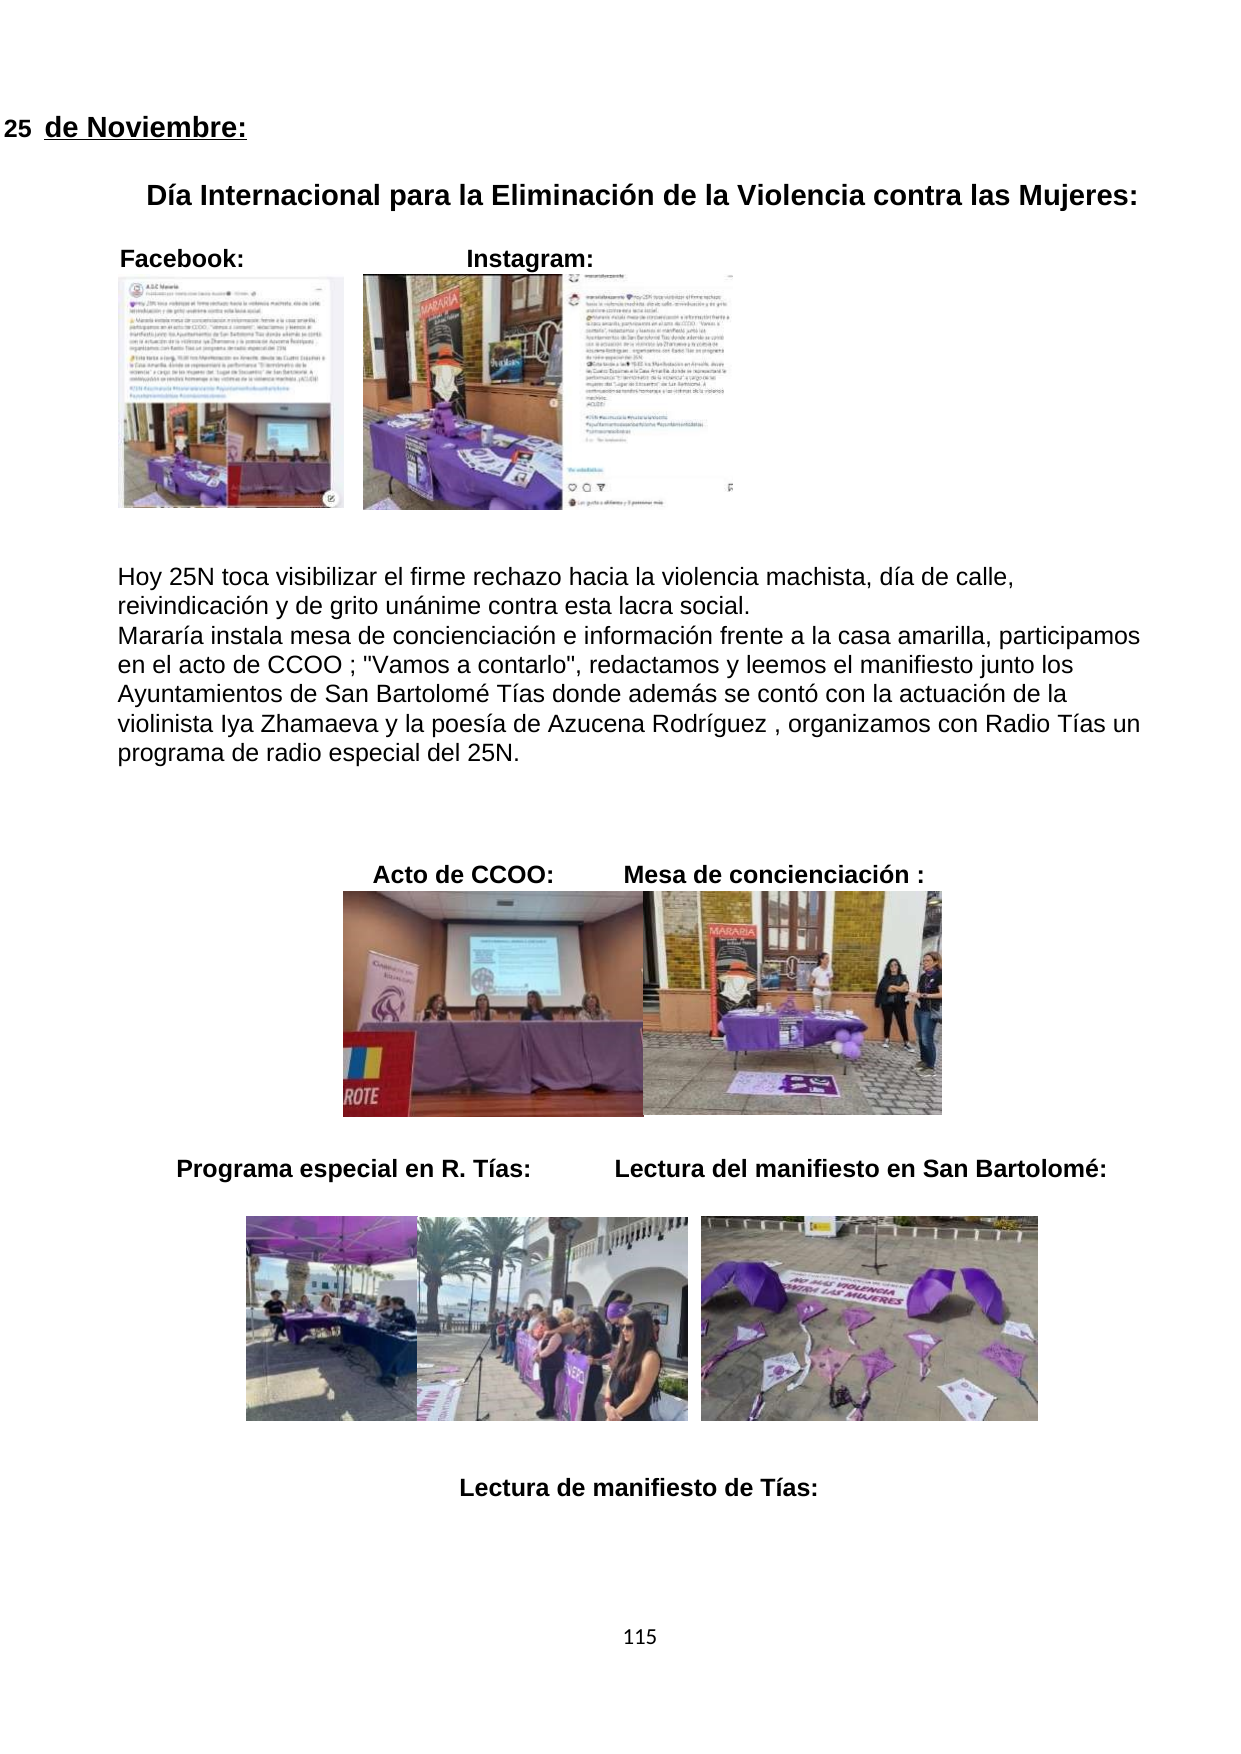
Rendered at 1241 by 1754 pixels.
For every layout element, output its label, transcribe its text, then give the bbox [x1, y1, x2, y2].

text Acto de CCOO: Mesa de concienciación : [358, 860, 1192, 889]
text Día Internacional para la Eliminación de la Violencia contra las Mujeres: [146, 178, 1167, 212]
text Lectura de manifiesto de Tías: [45, 1473, 1240, 1502]
text Hoy 25N toca visibilizar el firme rechazo hacia la violencia machista, día de calle, reivindicación y de grito unánime contra esta lacra social. [117, 562, 1167, 620]
text Programa especial en R. Tías: Lectura del manifiesto en San Bartolomé: [176, 1154, 1192, 1183]
text Mararía instala mesa de concienciación e información frente a la casa amarilla, participamos en el acto de CCOO ; "Vamos a contarlo", redactamos y leemos el manifiesto junto los Ayuntamientos de San Bartolomé Tías donde además se contó con la actuación de la violinista Iya Zhamaeva y la poesía de Azucena Rodríguez , organizamos con Radio Tías un programa de radio especial del 25N. [117, 621, 1167, 767]
text Facebook: Instagram: [119, 244, 1192, 272]
list de Noviembre: [4, 110, 1079, 143]
